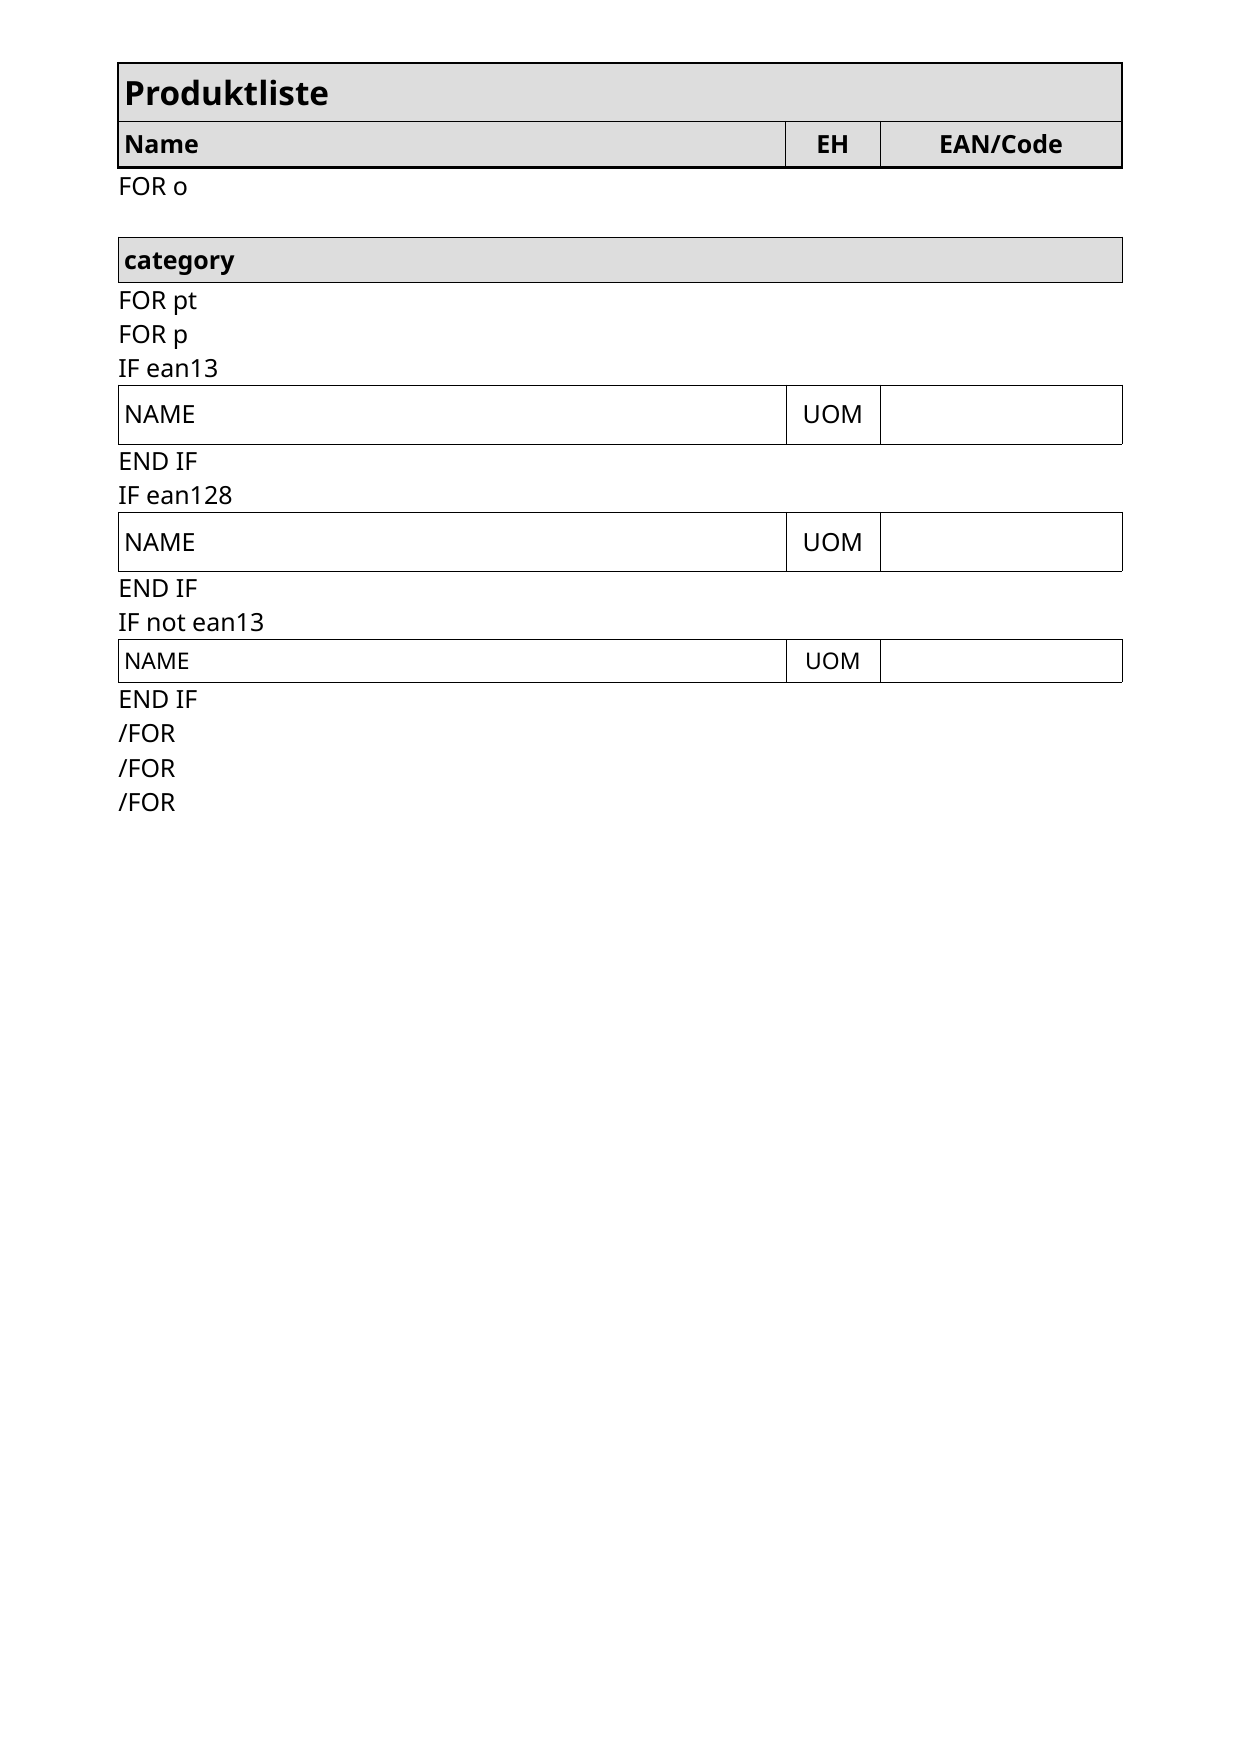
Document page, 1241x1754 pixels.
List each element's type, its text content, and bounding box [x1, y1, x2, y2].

text END IF [118, 572, 1122, 605]
text /FOR [118, 716, 1122, 750]
table_cell Name [119, 122, 785, 166]
table_header UOM [787, 640, 880, 682]
text /FOR [118, 784, 1122, 818]
text END IF [118, 683, 1122, 716]
table_header Produktliste [119, 64, 1121, 121]
table_header UOM [787, 386, 880, 444]
text FOR p [118, 316, 1122, 351]
table_header NAME [119, 386, 786, 444]
table_header NAME [119, 640, 786, 682]
table_header category [119, 238, 1122, 282]
table_header [881, 640, 1122, 682]
text IF not ean13 [118, 605, 1122, 639]
table_header UOM [787, 513, 880, 571]
table_header NAME [119, 513, 786, 571]
table_cell EH [786, 122, 880, 166]
table_header [881, 386, 1122, 444]
text /FOR [118, 750, 1122, 784]
text FOR pt [118, 283, 1122, 316]
text IF ean128 [118, 478, 1122, 512]
text END IF [118, 445, 1122, 478]
text FOR o [118, 169, 1122, 203]
text IF ean13 [118, 351, 1122, 384]
table_cell EAN/Code [881, 122, 1121, 166]
table_header [881, 513, 1122, 571]
